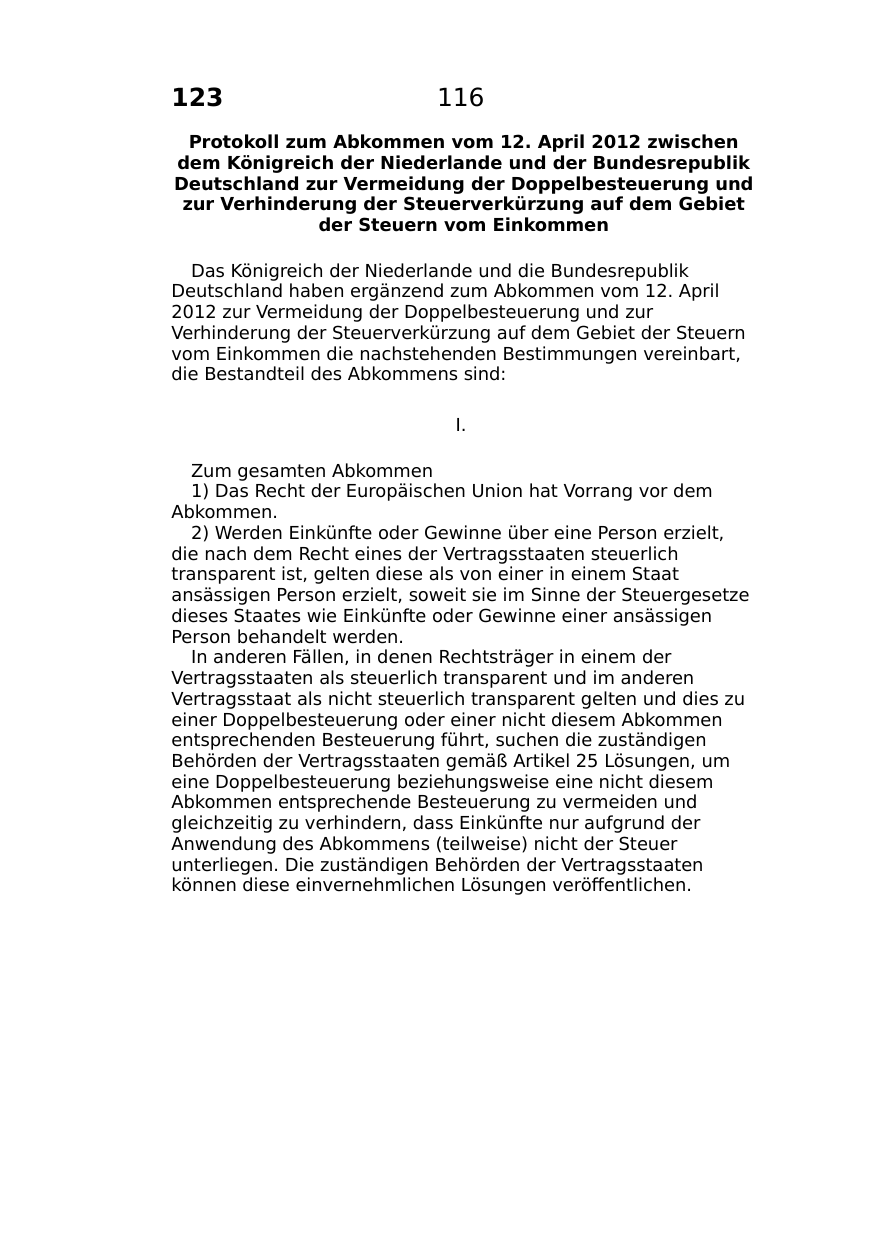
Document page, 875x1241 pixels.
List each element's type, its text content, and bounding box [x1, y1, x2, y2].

text In anderen Fällen, in denen Rechtsträger in einem der Vertragsstaaten als steuerlich transparent und im anderen Vertragsstaat als nicht steuerlich transparent gelten und dies zu einer Doppelbesteuerung oder einer nicht diesem Abkommen entsprechenden Besteuerung führt, suchen die zuständigen Behörden der Vertragsstaaten gemäß Artikel 25 Lösungen, um eine Doppelbesteuerung beziehungsweise eine nicht diesem Abkommen entsprechende Besteuerung zu vermeiden und gleichzeitig zu verhindern, dass Einkünfte nur aufgrund der Anwendung des Abkommens (teilweise) nicht der Steuer unterliegen. Die zuständigen Behörden der Vertragsstaaten können diese einvernehmlichen Lösungen veröffentlichen. [171, 647, 756, 896]
text 2) Werden Einkünfte oder Gewinne über eine Person erzielt, die nach dem Recht eines der Vertragsstaaten steuerlich transparent ist, gelten diese als von einer in einem Staat ansässigen Person erzielt, soweit sie im Sinne der Steuergesetze dieses Staates wie Einkünfte oder Gewinne einer ansässigen Person behandelt werden. [171, 523, 756, 647]
subtitle I. [171, 415, 756, 436]
text Zum gesamten Abkommen [171, 461, 756, 481]
subtitle Protokoll zum Abkommen vom 12. April 2012 zwischen dem Königreich der Niederlande und der Bundesrepublik Deutschland zur Vermeidung der Doppelbesteuerung und zur Verhinderung der Steuerverkürzung auf dem Gebiet der Steuern vom Einkommen [171, 132, 756, 236]
text Das Königreich der Niederlande und die Bundesrepublik Deutschland haben ergänzend zum Abkommen vom 12. April 2012 zur Vermeidung der Doppelbesteuerung und zur Verhinderung der Steuerverkürzung auf dem Gebiet der Steuern vom Einkommen die nachstehenden Bestimmungen vereinbart, die Bestandteil des Abkommens sind: [171, 261, 756, 385]
text 1) Das Recht der Europäischen Union hat Vorrang vor dem Abkommen. [171, 481, 756, 523]
